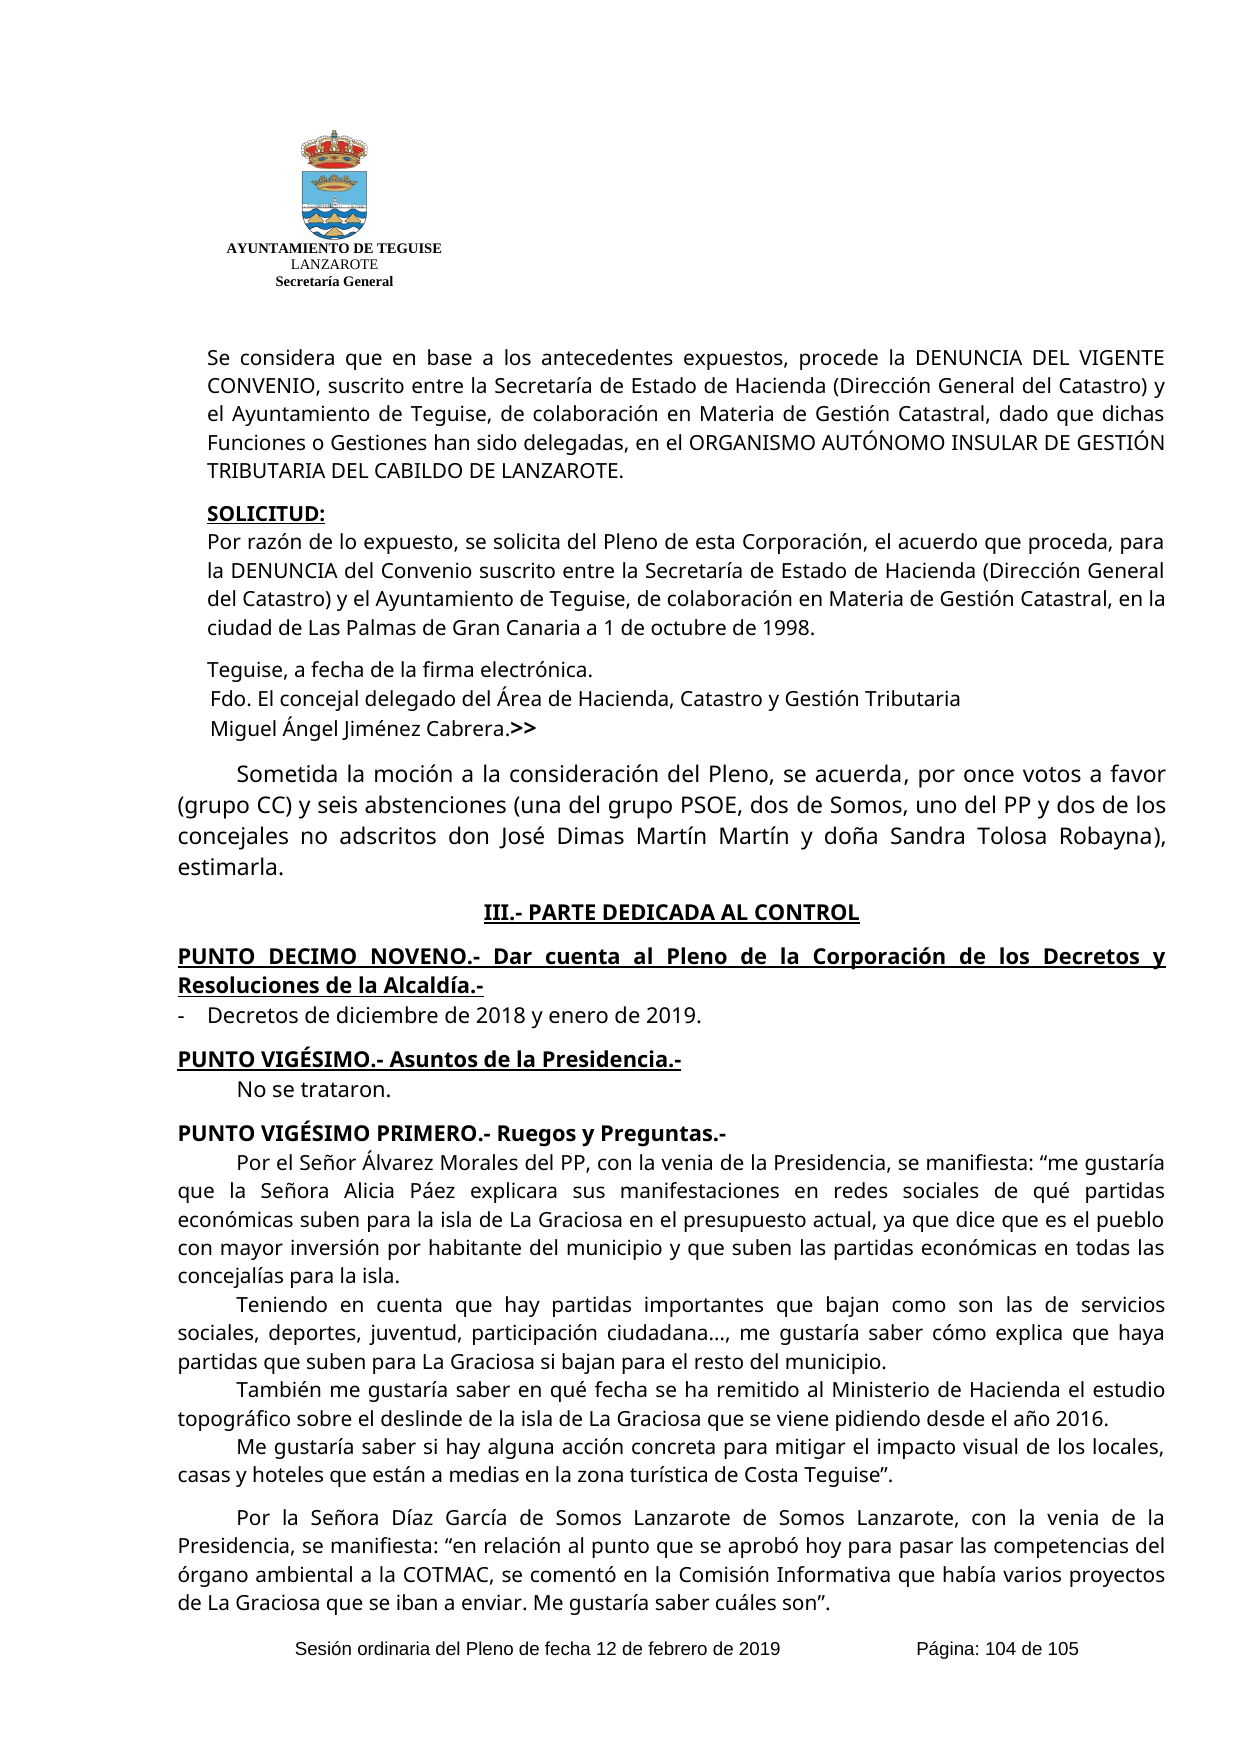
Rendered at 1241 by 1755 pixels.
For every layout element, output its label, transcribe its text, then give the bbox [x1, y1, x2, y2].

text Por razón de lo expuesto, se solicita del Pleno de esta Corporación, el acuerdo que proceda, para la DENUNCIA del Convenio suscrito entre la Secretaría de Estado de Hacienda (Dirección General del Catastro) y el Ayuntamiento de Teguise, de colaboración en Materia de Gestión Catastral, en la ciudad de Las Palmas de Gran Canaria a 1 de octubre de 1998. [207, 527, 1167, 641]
text PUNTO VIGÉSIMO PRIMERO.- Ruegos y Preguntas.- [177, 1118, 1167, 1148]
text PUNTO VIGÉSIMO.- Asuntos de la Presidencia.- [177, 1044, 1167, 1074]
list Decretos de diciembre de 2018 y enero de 2019. [177, 1000, 1167, 1030]
text Me gustaría saber si hay alguna acción concreta para mitigar el impacto visual de los locales, casas y hoteles que están a medias en la zona turística de Costa Teguise”. [177, 1432, 1167, 1489]
text PUNTO DECIMO NOVENO.- Dar cuenta al Pleno de la Corporación de los Decretos y Resoluciones de la Alcaldía.- [177, 941, 1167, 1000]
text No se trataron. [177, 1074, 1167, 1104]
text Miguel Ángel Jiménez Cabrera.>> [210, 712, 1167, 743]
text Se considera que en base a los antecedentes expuestos, procede la DENUNCIA DEL VIGENTE CONVENIO, suscrito entre la Secretaría de Estado de Hacienda (Dirección General del Catastro) y el Ayuntamiento de Teguise, de colaboración en Materia de Gestión Catastral, dado que dichas Funciones o Gestiones han sido delegadas, en el ORGANISMO AUTÓNOMO INSULAR DE GESTIÓN TRIBUTARIA DEL CABILDO DE LANZAROTE. [207, 343, 1167, 485]
text Por la Señora Díaz García de Somos Lanzarote de Somos Lanzarote, con la venia de la Presidencia, se manifiesta: “en relación al punto que se aprobó hoy para pasar las competencias del órgano ambiental a la COTMAC, se comentó en la Comisión Informativa que había varios proyectos de La Graciosa que se iban a enviar. Me gustaría saber cuáles son”. [177, 1503, 1167, 1617]
text Teguise, a fecha de la firma electrónica. [207, 655, 1167, 684]
text SOLICITUD: [207, 499, 1167, 527]
text Sometida la moción a la consideración del Pleno, se acuerda, por once votos a favor (grupo CC) y seis abstenciones (una del grupo PSOE, dos de Somos, uno del PP y dos de los concejales no adscritos don José Dimas Martín Martín y doña Sandra Tolosa Robayna), estimarla. [177, 758, 1167, 883]
text III.- PARTE DEDICADA AL CONTROL [177, 897, 1167, 927]
text Por el Señor Álvarez Morales del PP, con la venia de la Presidencia, se manifiesta: “me gustaría que la Señora Alicia Páez explicara sus manifestaciones en redes sociales de qué partidas económicas suben para la isla de La Graciosa en el presupuesto actual, ya que dice que es el pueblo con mayor inversión por habitante del municipio y que suben las partidas económicas en todas las concejalías para la isla. [177, 1148, 1167, 1290]
text Teniendo en cuenta que hay partidas importantes que bajan como son las de servicios sociales, deportes, juventud, participación ciudadana…, me gustaría saber cómo explica que haya partidas que suben para La Graciosa si bajan para el resto del municipio. [177, 1290, 1167, 1375]
text Fdo. El concejal delegado del Área de Hacienda, Catastro y Gestión Tributaria [210, 684, 1167, 712]
text También me gustaría saber en qué fecha se ha remitido al Ministerio de Hacienda el estudio topográfico sobre el deslinde de la isla de La Graciosa que se viene pidiendo desde el año 2016. [177, 1375, 1167, 1432]
